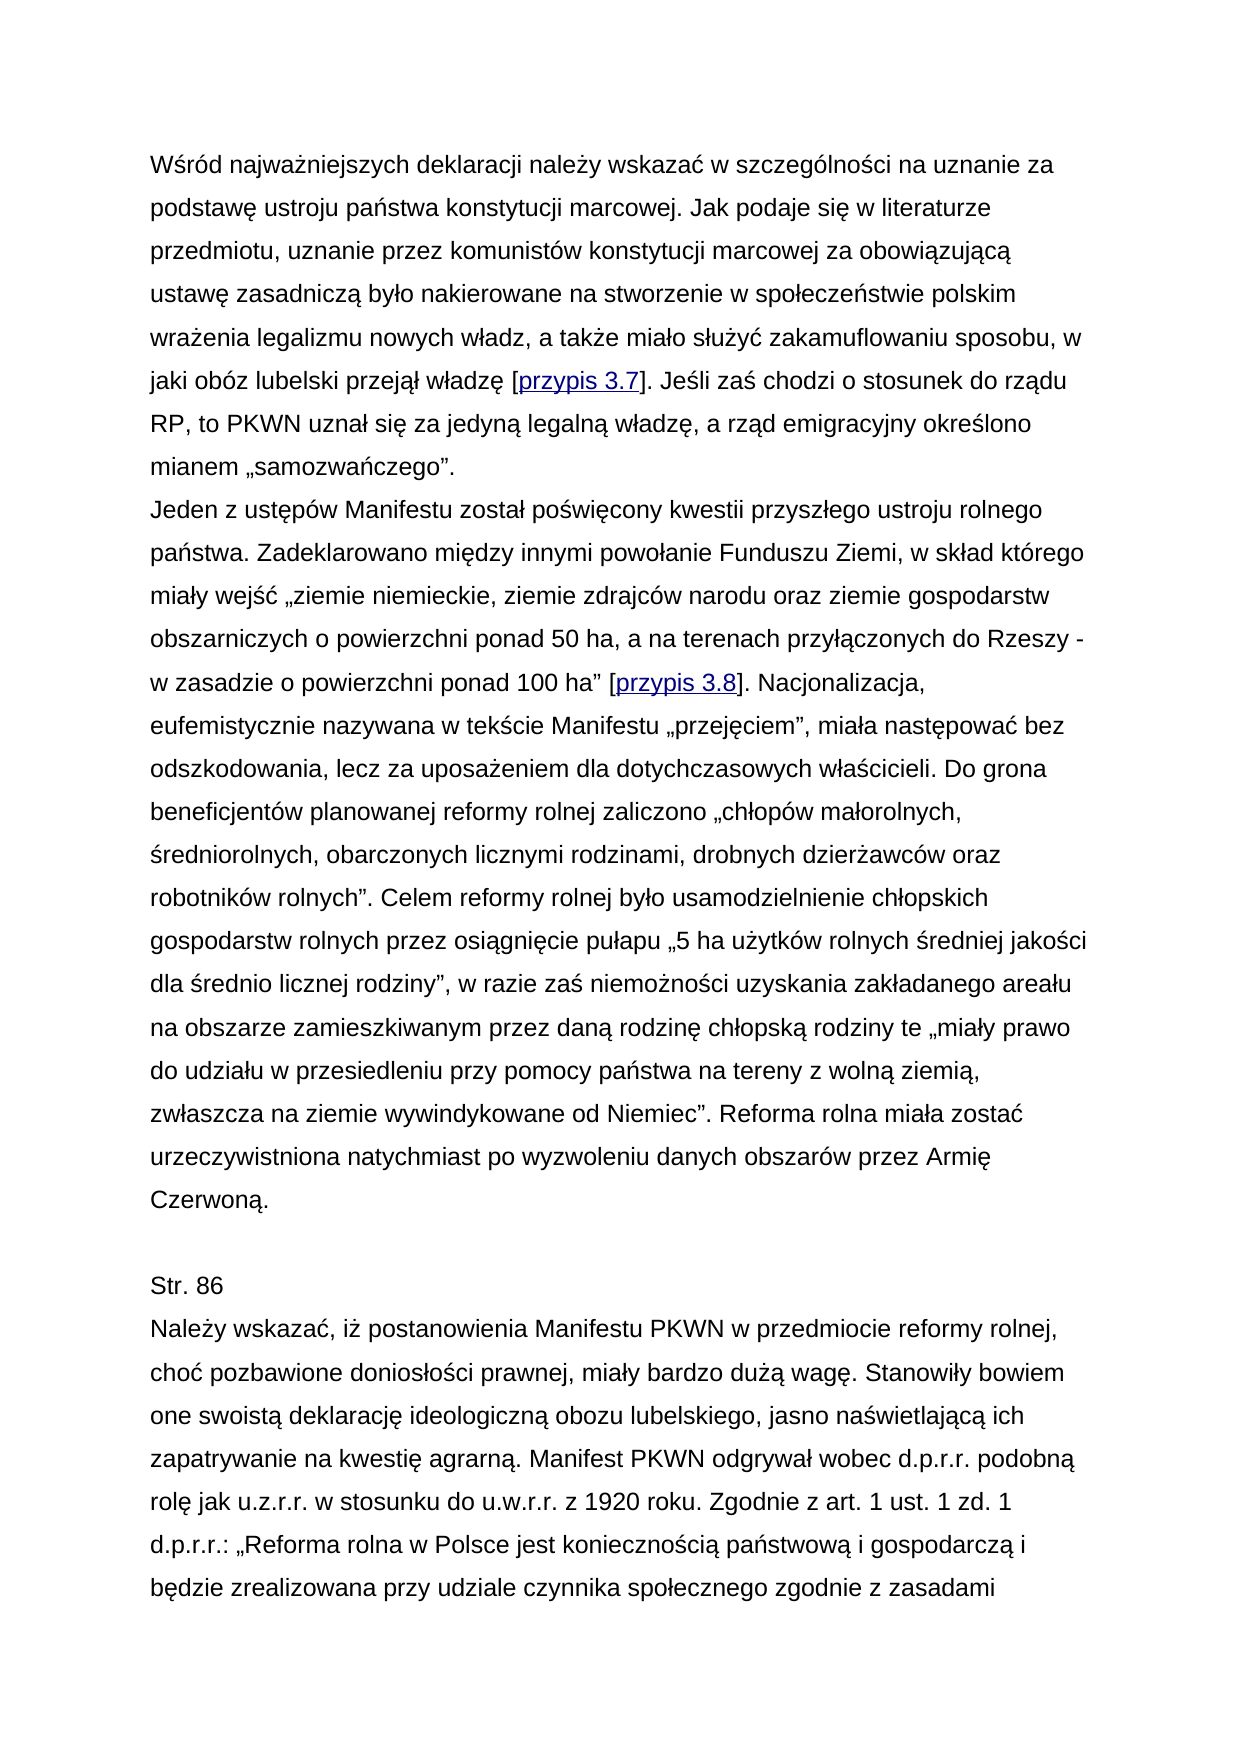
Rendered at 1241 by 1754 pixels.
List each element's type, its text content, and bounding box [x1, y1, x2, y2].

text Str. 86 [150, 1271, 1090, 1300]
text Jeden z ustępów Manifestu został poświęcony kwestii przyszłego ustroju rolnego państwa. Zadeklarowano między innymi powołanie Funduszu Ziemi, w skład którego miały wejść „ziemie niemieckie, ziemie zdrajców narodu oraz ziemie gospodarstw obszarniczych o powierzchni ponad 50 ha, a na terenach przyłączonych do Rzeszy - w zasadzie o powierzchni ponad 100 ha” [przypis 3.8]. Nacjonalizacja, eufemistycznie nazywana w tekście Manifestu „przejęciem”, miała następować bez odszkodowania, lecz za uposażeniem dla dotychczasowych właścicieli. Do grona beneficjentów planowanej reformy rolnej zaliczono „chłopów małorolnych, średniorolnych, obarczonych licznymi rodzinami, drobnych dzierżawców oraz robotników rolnych”. Celem reformy rolnej było usamodzielnienie chłopskich gospodarstw rolnych przez osiągnięcie pułapu „5 ha użytków rolnych średniej jakości dla średnio licznej rodziny”, w razie zaś niemożności uzyskania zakładanego areału na obszarze zamieszkiwanym przez daną rodzinę chłopską rodziny te „miały prawo do udziału w przesiedleniu przy pomocy państwa na tereny z wolną ziemią, zwłaszcza na ziemie wywindykowane od Niemiec”. Reforma rolna miała zostać urzeczywistniona natychmiast po wyzwoleniu danych obszarów przez Armię Czerwoną. [150, 495, 1090, 1214]
text Należy wskazać, iż postanowienia Manifestu PKWN w przedmiocie reformy rolnej, choć pozbawione doniosłości prawnej, miały bardzo dużą wagę. Stanowiły bowiem one swoistą deklarację ideologiczną obozu lubelskiego, jasno naświetlającą ich zapatrywanie na kwestię agrarną. Manifest PKWN odgrywał wobec d.p.r.r. podobną rolę jak u.z.r.r. w stosunku do u.w.r.r. z 1920 roku. Zgodnie z art. 1 ust. 1 zd. 1 d.p.r.r.: „Reforma rolna w Polsce jest koniecznością państwową i gospodarczą i będzie zrealizowana przy udziale czynnika społecznego zgodnie z zasadami [150, 1314, 1090, 1602]
text Wśród najważniejszych deklaracji należy wskazać w szczególności na uznanie za podstawę ustroju państwa konstytucji marcowej. Jak podaje się w literaturze przedmiotu, uznanie przez komunistów konstytucji marcowej za obowiązującą ustawę zasadniczą było nakierowane na stworzenie w społeczeństwie polskim wrażenia legalizmu nowych władz, a także miało służyć zakamuflowaniu sposobu, w jaki obóz lubelski przejął władzę [przypis 3.7]. Jeśli zaś chodzi o stosunek do rządu RP, to PKWN uznał się za jedyną legalną władzę, a rząd emigracyjny określono mianem „samozwańczego”. [150, 150, 1090, 481]
